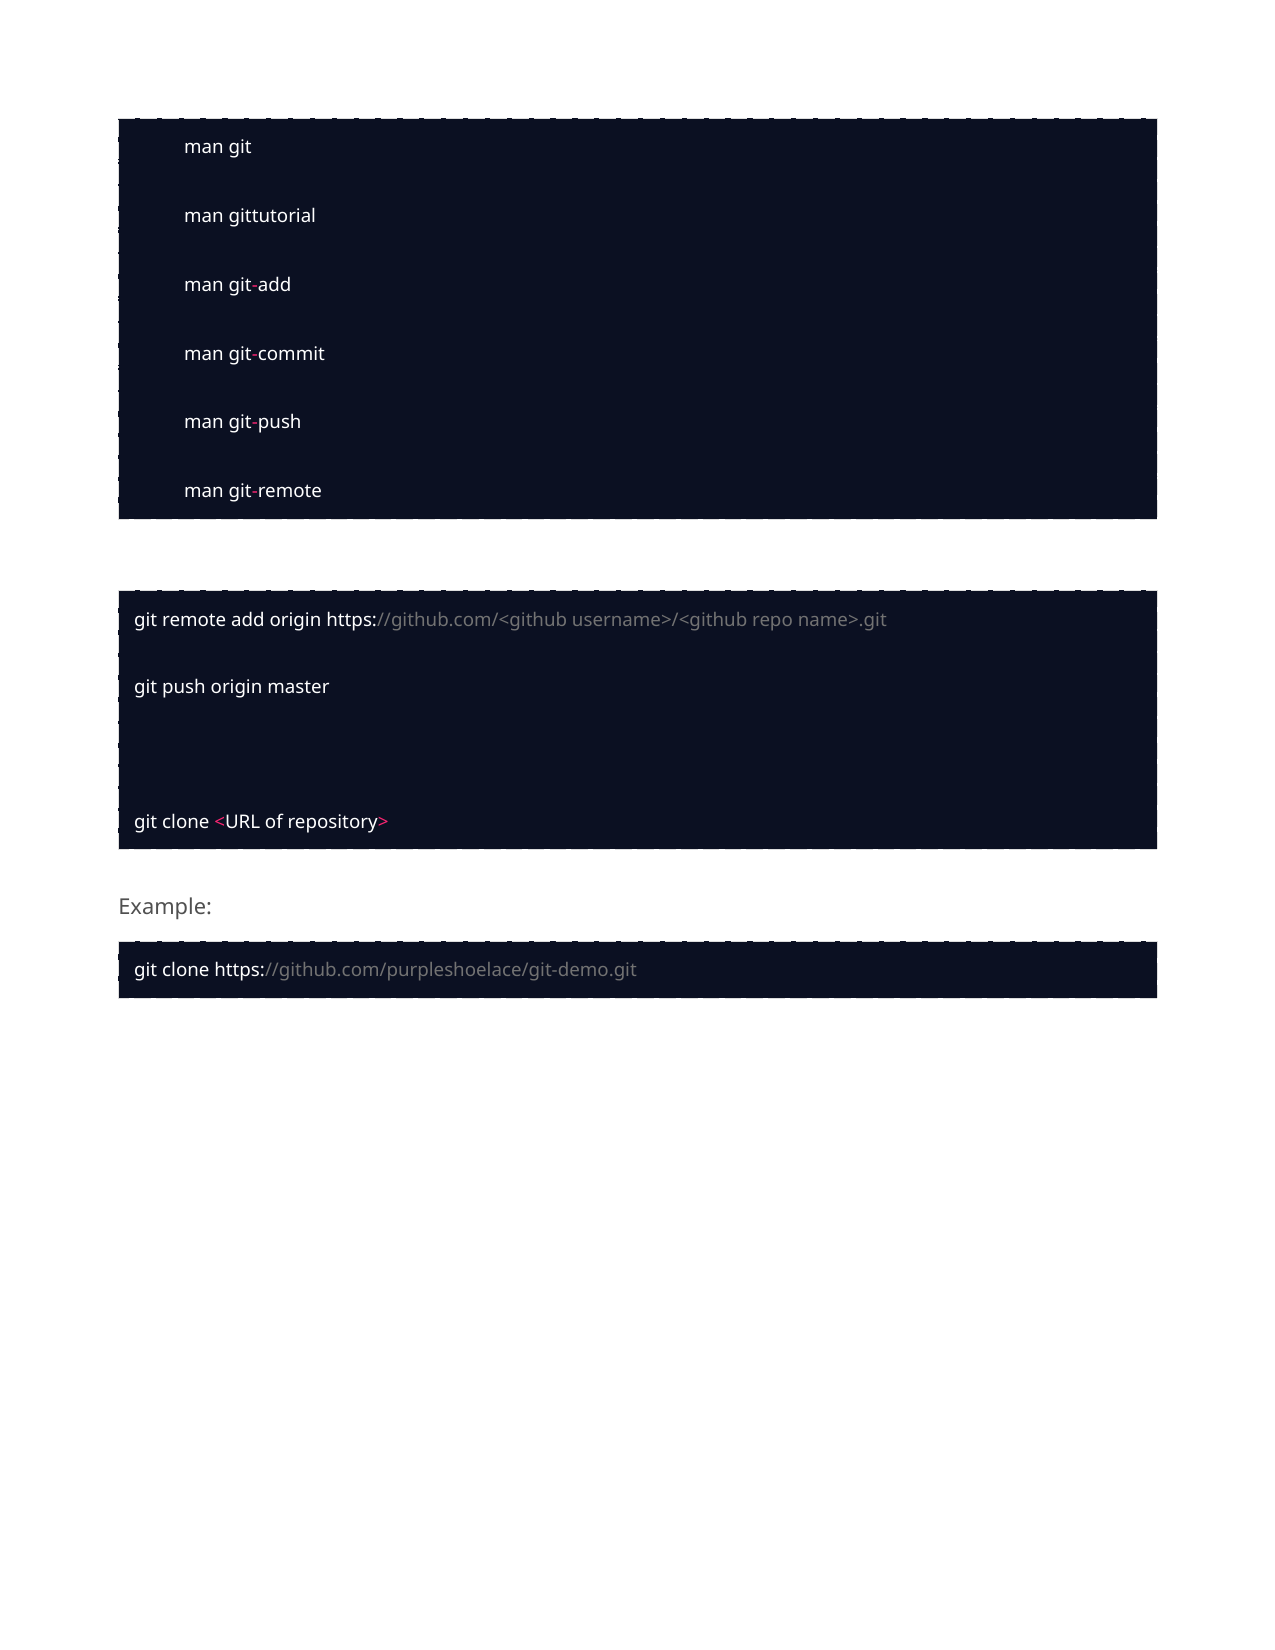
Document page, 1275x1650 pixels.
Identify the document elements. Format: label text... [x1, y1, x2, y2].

text man git-commit [118, 324, 1157, 366]
text man gittutorial [118, 187, 1157, 229]
text git clone <URL of repository> [118, 792, 1157, 849]
text git clone https://github.com/purpleshoelace/git-demo.git [118, 941, 1157, 998]
text git remote add origin https://github.com/<github username>/<github repo name>.git [118, 590, 1157, 631]
text man git-push [118, 393, 1157, 435]
text man git-remote [118, 461, 1157, 519]
text man git-add [118, 255, 1157, 297]
text git push origin master [118, 658, 1157, 699]
text man git [118, 118, 1157, 160]
text Example: [118, 891, 1157, 921]
